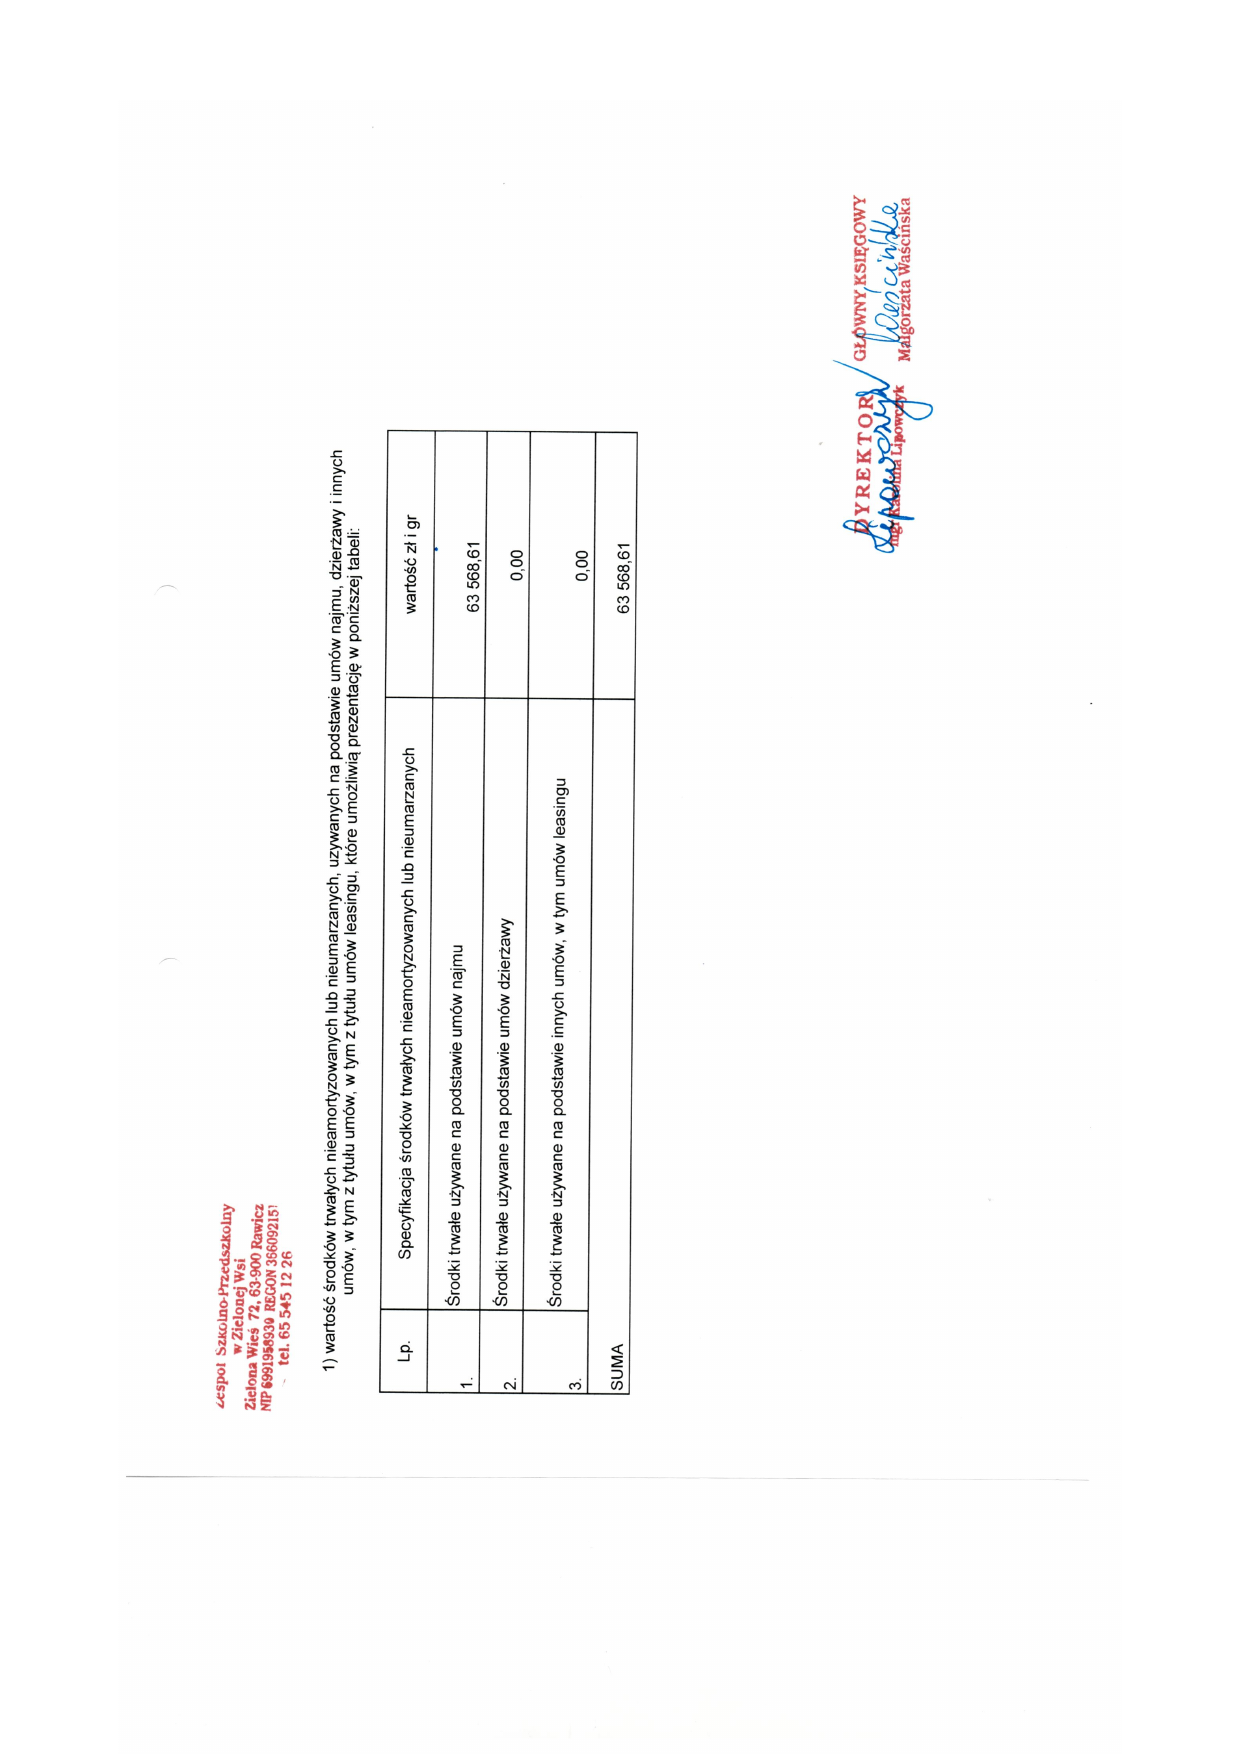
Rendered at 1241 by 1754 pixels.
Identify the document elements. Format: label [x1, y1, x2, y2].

picture [118, 100, 1123, 1754]
